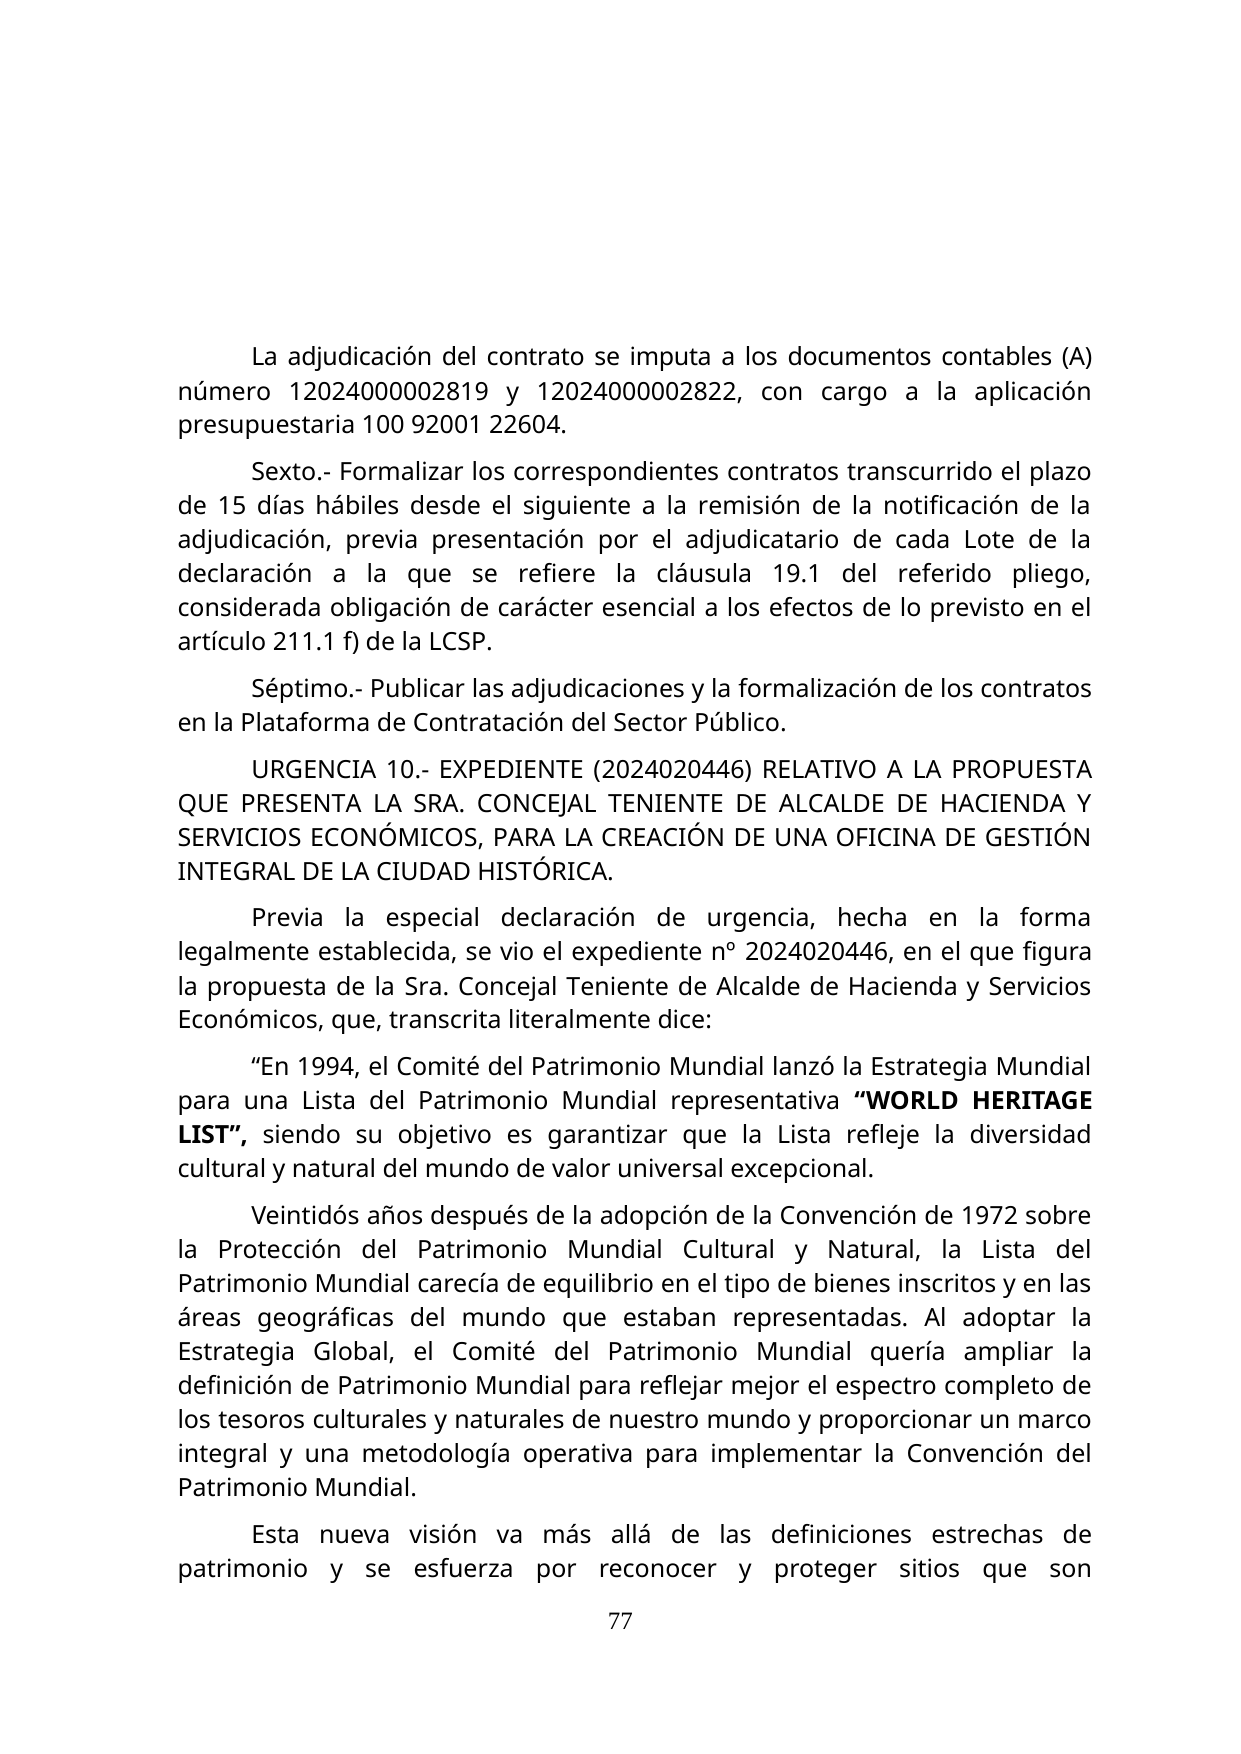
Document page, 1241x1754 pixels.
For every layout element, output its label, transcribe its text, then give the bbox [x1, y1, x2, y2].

text Séptimo.- Publicar las adjudicaciones y la formalización de los contratos en la Plataforma de Contratación del Sector Público. [177, 671, 1093, 739]
text URGENCIA 10.- EXPEDIENTE (2024020446) RELATIVO A LA PROPUESTA QUE PRESENTA LA SRA. CONCEJAL TENIENTE DE ALCALDE DE HACIENDA Y SERVICIOS ECONÓMICOS, PARA LA CREACIÓN DE UNA OFICINA DE GESTIÓN INTEGRAL DE LA CIUDAD HISTÓRICA. [177, 751, 1093, 887]
text La adjudicación del contrato se imputa a los documentos contables (A) número 12024000002819 y 12024000002822, con cargo a la aplicación presupuestaria 100 92001 22604. [177, 339, 1093, 441]
text Esta nueva visión va más allá de las definiciones estrechas de patrimonio y se esfuerza por reconocer y proteger sitios que son [177, 1517, 1093, 1585]
text “En 1994, el Comité del Patrimonio Mundial lanzó la Estrategia Mundial para una Lista del Patrimonio Mundial representativa “WORLD HERITAGE LIST”, siendo su objetivo es garantizar que la Lista refleje la diversidad cultural y natural del mundo de valor universal excepcional. [177, 1049, 1093, 1185]
text Veintidós años después de la adopción de la Convención de 1972 sobre la Protección del Patrimonio Mundial Cultural y Natural, la Lista del Patrimonio Mundial carecía de equilibrio en el tipo de bienes inscritos y en las áreas geográficas del mundo que estaban representadas. Al adoptar la Estrategia Global, el Comité del Patrimonio Mundial quería ampliar la definición de Patrimonio Mundial para reflejar mejor el espectro completo de los tesoros culturales y naturales de nuestro mundo y proporcionar un marco integral y una metodología operativa para implementar la Convención del Patrimonio Mundial. [177, 1197, 1093, 1504]
text Previa la especial declaración de urgencia, hecha en la forma legalmente establecida, se vio el expediente nº 2024020446, en el que figura la propuesta de la Sra. Concejal Teniente de Alcalde de Hacienda y Servicios Económicos, que, transcrita literalmente dice: [177, 900, 1093, 1036]
text Sexto.- Formalizar los correspondientes contratos transcurrido el plazo de 15 días hábiles desde el siguiente a la remisión de la notificación de la adjudicación, previa presentación por el adjudicatario de cada Lote de la declaración a la que se refiere la cláusula 19.1 del referido pliego, considerada obligación de carácter esencial a los efectos de lo previsto en el artículo 211.1 f) de la LCSP. [177, 454, 1093, 658]
